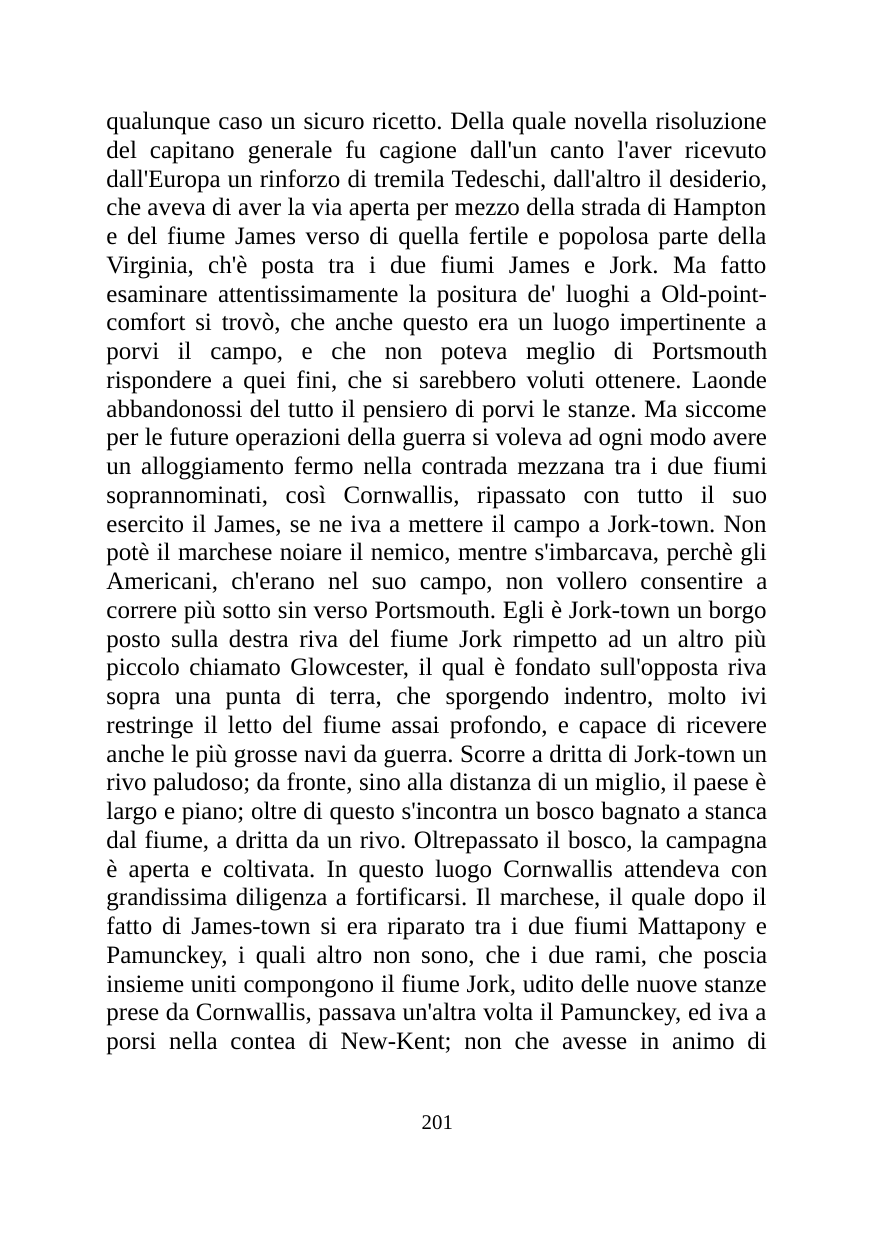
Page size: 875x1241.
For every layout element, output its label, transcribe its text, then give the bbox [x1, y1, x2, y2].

text qualunque caso un sicuro ricetto. Della quale novella risoluzione del capitano generale fu cagione dall'un canto l'aver ricevuto dall'Europa un rinforzo di tremila Tedeschi, dall'altro il desiderio, che aveva di aver la via aperta per mezzo della strada di Hampton e del fiume James verso di quella fertile e popolosa parte della Virginia, ch'è posta tra i due fiumi James e Jork. Ma fatto esaminare attentissimamente la positura de' luoghi a Old-point-comfort si trovò, che anche questo era un luogo impertinente a porvi il campo, e che non poteva meglio di Portsmouth rispondere a quei fini, che si sarebbero voluti ottenere. Laonde abbandonossi del tutto il pensiero di porvi le stanze. Ma siccome per le future operazioni della guerra si voleva ad ogni modo avere un alloggiamento fermo nella contrada mezzana tra i due fiumi soprannominati, così Cornwallis, ripassato con tutto il suo esercito il James, se ne iva a mettere il campo a Jork-town. Non potè il marchese noiare il nemico, mentre s'imbarcava, perchè gli Americani, ch'erano nel suo campo, non vollero consentire a correre più sotto sin verso Portsmouth. Egli è Jork-town un borgo posto sulla destra riva del fiume Jork rimpetto ad un altro più piccolo chiamato Glowcester, il qual è fondato sull'opposta riva sopra una punta di terra, che sporgendo indentro, molto ivi restringe il letto del fiume assai profondo, e capace di ricevere anche le più grosse navi da guerra. Scorre a dritta di Jork-town un rivo paludoso; da fronte, sino alla distanza di un miglio, il paese è largo e piano; oltre di questo s'incontra un bosco bagnato a stanca dal fiume, a dritta da un rivo. Oltrepassato il bosco, la campagna è aperta e coltivata. In questo luogo Cornwallis attendeva con grandissima diligenza a fortificarsi. Il marchese, il quale dopo il fatto di James-town si era riparato tra i due fiumi Mattapony e Pamunckey, i quali altro non sono, che i due rami, che poscia insieme uniti compongono il fiume Jork, udito delle nuove stanze prese da Cornwallis, passava un'altra volta il Pamunckey, ed iva a porsi nella contea di New-Kent; non che avesse in animo di [106, 106, 768, 1055]
